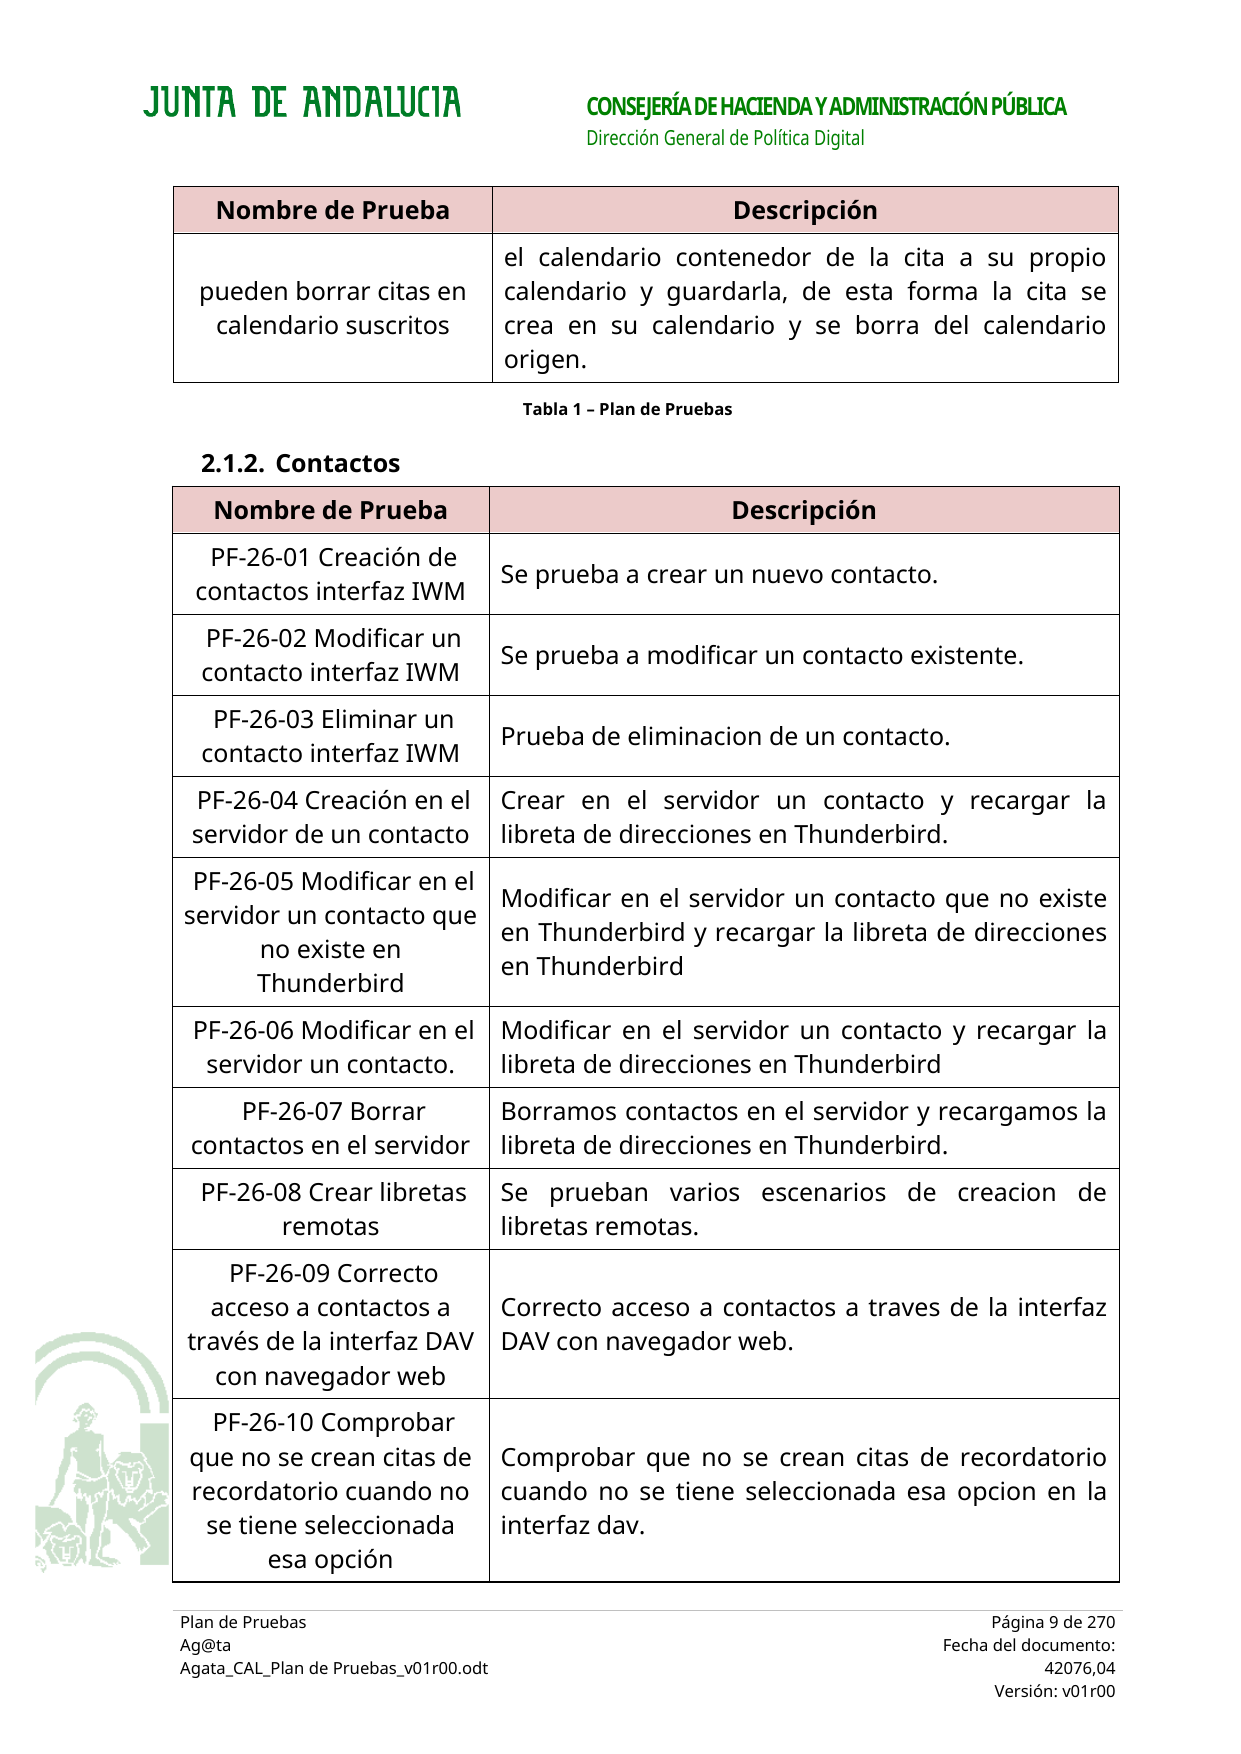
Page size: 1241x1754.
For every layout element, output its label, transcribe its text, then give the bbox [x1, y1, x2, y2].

table_cell PF-26-10 Comprobar que no se crean citas de recordatorio cuando no se tiene seleccionada esa opción [173, 1399, 489, 1581]
table_cell Comprobar que no se crean citas de recordatorio cuando no se tiene seleccionada esa opcion en la interfaz dav. [490, 1399, 1119, 1581]
table_cell PF-26-08 Crear libretas remotas [173, 1169, 489, 1249]
table_cell PF-26-03 Eliminar un contacto interfaz IWM [173, 696, 489, 776]
picture [143, 86, 461, 117]
table_cell Borramos contactos en el servidor y recargamos la libreta de direcciones en Thunderbird. [490, 1088, 1119, 1168]
table_header Descripción [493, 187, 1118, 232]
table_cell Crear en el servidor un contacto y recargar la libreta de direcciones en Thunderbird. [490, 777, 1119, 857]
table_cell Prueba de eliminacion de un contacto. [490, 696, 1119, 776]
table_header Nombre de Prueba [173, 487, 489, 532]
table_cell PF-26-01 Creación de contactos interfaz IWM [173, 534, 489, 613]
table_cell PF-26-05 Modificar en el servidor un contacto que no existe en Thunderbird [173, 858, 489, 1006]
table_cell PF-26-06 Modificar en el servidor un contacto. [173, 1007, 489, 1087]
table_cell Modificar en el servidor un contacto y recargar la libreta de direcciones en Thunderbird [490, 1007, 1119, 1087]
subtitle Contactos [201, 445, 1107, 479]
table_cell Correcto acceso a contactos a traves de la interfaz DAV con navegador web. [490, 1250, 1119, 1398]
table_cell Modificar en el servidor un contacto que no existe en Thunderbird y recargar la libreta de direcciones en Thunderbird [490, 858, 1119, 1006]
table_header Descripción [490, 487, 1119, 532]
table_cell PF-26-09 Correcto acceso a contactos a través de la interfaz DAV con navegador web [173, 1250, 489, 1398]
table_cell Se prueba a modificar un contacto existente. [490, 615, 1119, 694]
text Tabla 1 – Plan de Pruebas [148, 395, 1107, 420]
table_cell Se prueba a crear un nuevo contacto. [490, 534, 1119, 613]
table_cell PF-26-02 Modificar un contacto interfaz IWM [173, 615, 489, 694]
table_cell PF-26-07 Borrar contactos en el servidor [173, 1088, 489, 1168]
table_cell el calendario contenedor de la cita a su propio calendario y guardarla, de esta forma la cita se crea en su calendario y se borra del calendario origen. [493, 234, 1118, 382]
table_cell PF-26-04 Creación en el servidor de un contacto [173, 777, 489, 857]
table_cell pueden borrar citas en calendario suscritos [174, 234, 492, 382]
table_header Nombre de Prueba [174, 187, 492, 232]
table_cell Se prueban varios escenarios de creacion de libretas remotas. [490, 1169, 1119, 1249]
